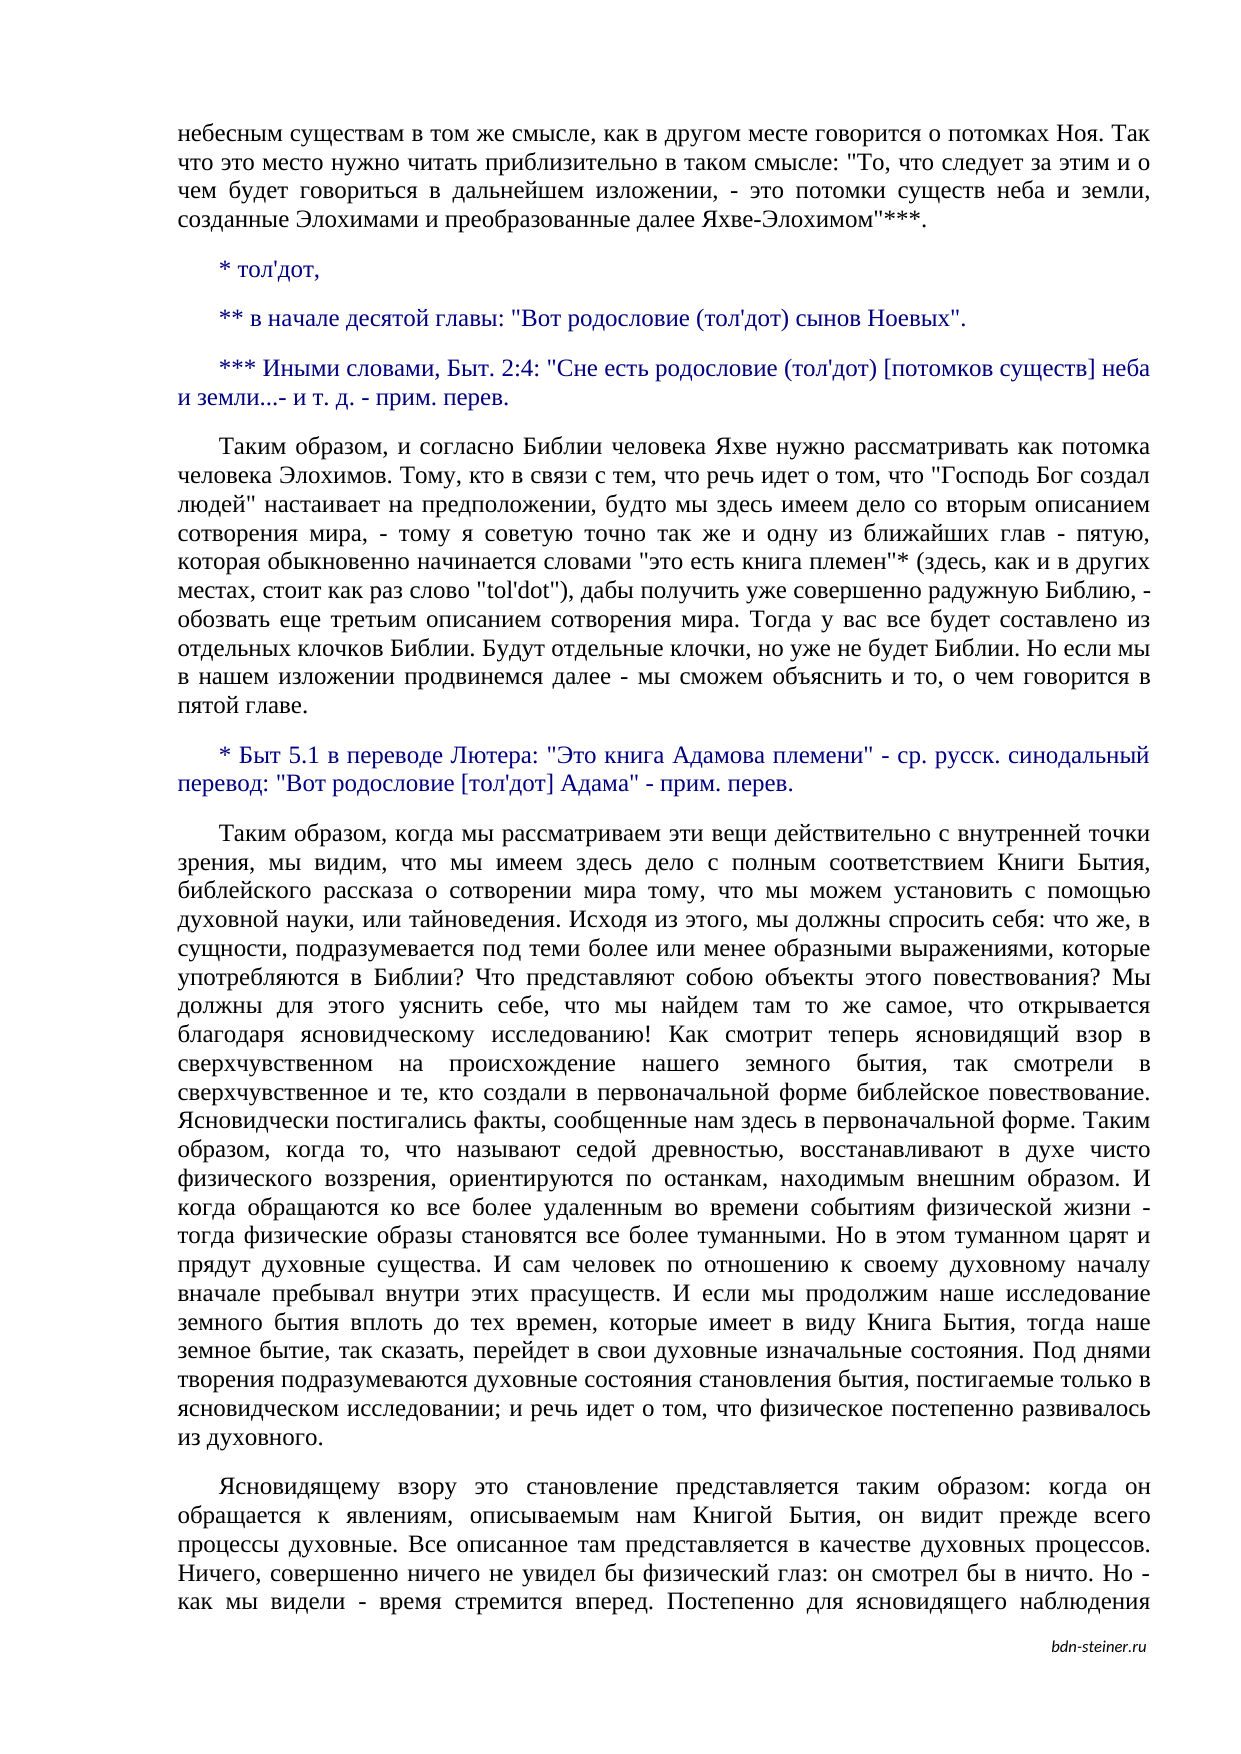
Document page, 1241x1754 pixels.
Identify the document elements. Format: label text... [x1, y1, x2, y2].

text ** в начале десятой главы: "Вот родословие (тол'дот) сынов Ноевых". [177, 303, 1152, 332]
text небесным существам в том же смысле, как в другом месте говорится о потомках Ноя. Так что это место нужно читать приблизительно в таком смысле: "То, что следует за этим и о чем будет говориться в дальнейшем изложении, - это потомки существ неба и земли, созданные Элохимами и преобразованные далее Яхве-Элохимом"***. [177, 118, 1152, 233]
text *** Иными словами, Быт. 2:4: "Сне есть родословие (тол'дот) [потомков существ] неба и земли...- и т. д. - прим. перев. [177, 353, 1152, 411]
text Таким образом, когда мы рассматриваем эти вещи действительно с внутренней точки зрения, мы видим, что мы имеем здесь дело с полным соответствием Книги Бытия, библейского рассказа о сотворении мира тому, что мы можем установить с помощью духовной науки, или тайноведения. Исходя из этого, мы должны спросить себя: что же, в сущности, подразумевается под теми более или менее образными выражениями, которые употребляются в Библии? Что представляют собою объекты этого повествования? Мы должны для этого уяснить себе, что мы найдем там то же самое, что открывается благодаря ясновидческому исследованию! Как смотрит теперь ясновидящий взор в сверхчувственном на происхождение нашего земного бытия, так смотрели в сверхчувственное и те, кто создали в первоначальной форме библейское повествование. Ясновидчески постигались факты, сообщенные нам здесь в первоначальной форме. Таким образом, когда то, что называют седой древностью, восстанавливают в духе чисто физического воззрения, ориентируются по останкам, находимым внешним образом. И когда обращаются ко все более удаленным во времени событиям физической жизни - тогда физические образы становятся все более туманными. Но в этом туманном царят и прядут духовные существа. И сам человек по отношению к своему духовному началу вначале пребывал внутри этих прасуществ. И если мы продолжим наше исследование земного бытия вплоть до тех времен, которые имеет в виду Книга Бытия, тогда наше земное бытие, так сказать, перейдет в свои духовные изначальные состояния. Под днями творения подразумеваются духовные состояния становления бытия, постигаемые только в ясновидческом исследовании; и речь идет о том, что физическое постепенно развивалось из духовного. [177, 818, 1152, 1451]
text * Быт 5.1 в переводе Лютера: "Это книга Адамова племени" - ср. русск. синодальный перевод: "Вот родословие [тол'дот] Адама" - прим. перев. [177, 740, 1152, 797]
text Таким образом, и согласно Библии человека Яхве нужно рассматривать как потомка человека Элохимов. Тому, кто в связи с тем, что речь идет о том, что "Господь Бог создал людей" настаивает на предположении, будто мы здесь имеем дело со вторым описанием сотворения мира, - тому я советую точно так же и одну из ближайших глав - пятую, которая обыкновенно начинается словами "это есть книга племен"* (здесь, как и в других местах, стоит как раз слово "tol'dot"), дабы получить уже совершенно радужную Библию, - обозвать еще третьим описанием сотворения мира. Тогда у вас все будет составлено из отдельных клочков Библии. Будут отдельные клочки, но уже не будет Библии. Но если мы в нашем изложении продвинемся далее - мы сможем объяснить и то, о чем говорится в пятой главе. [177, 431, 1152, 719]
text Ясновидящему взору это становление представляется таким образом: когда он обращается к явлениям, описываемым нам Книгой Бытия, он видит прежде всего процессы духовные. Все описанное там представляется в качестве духовных процессов. Ничего, совершенно ничего не увидел бы физический глаз: он смотрел бы в ничто. Но - как мы видели - время стремится вперед. Постепенно для ясновидящего наблюдения [177, 1471, 1152, 1615]
text * тол'дот, [177, 254, 1152, 283]
